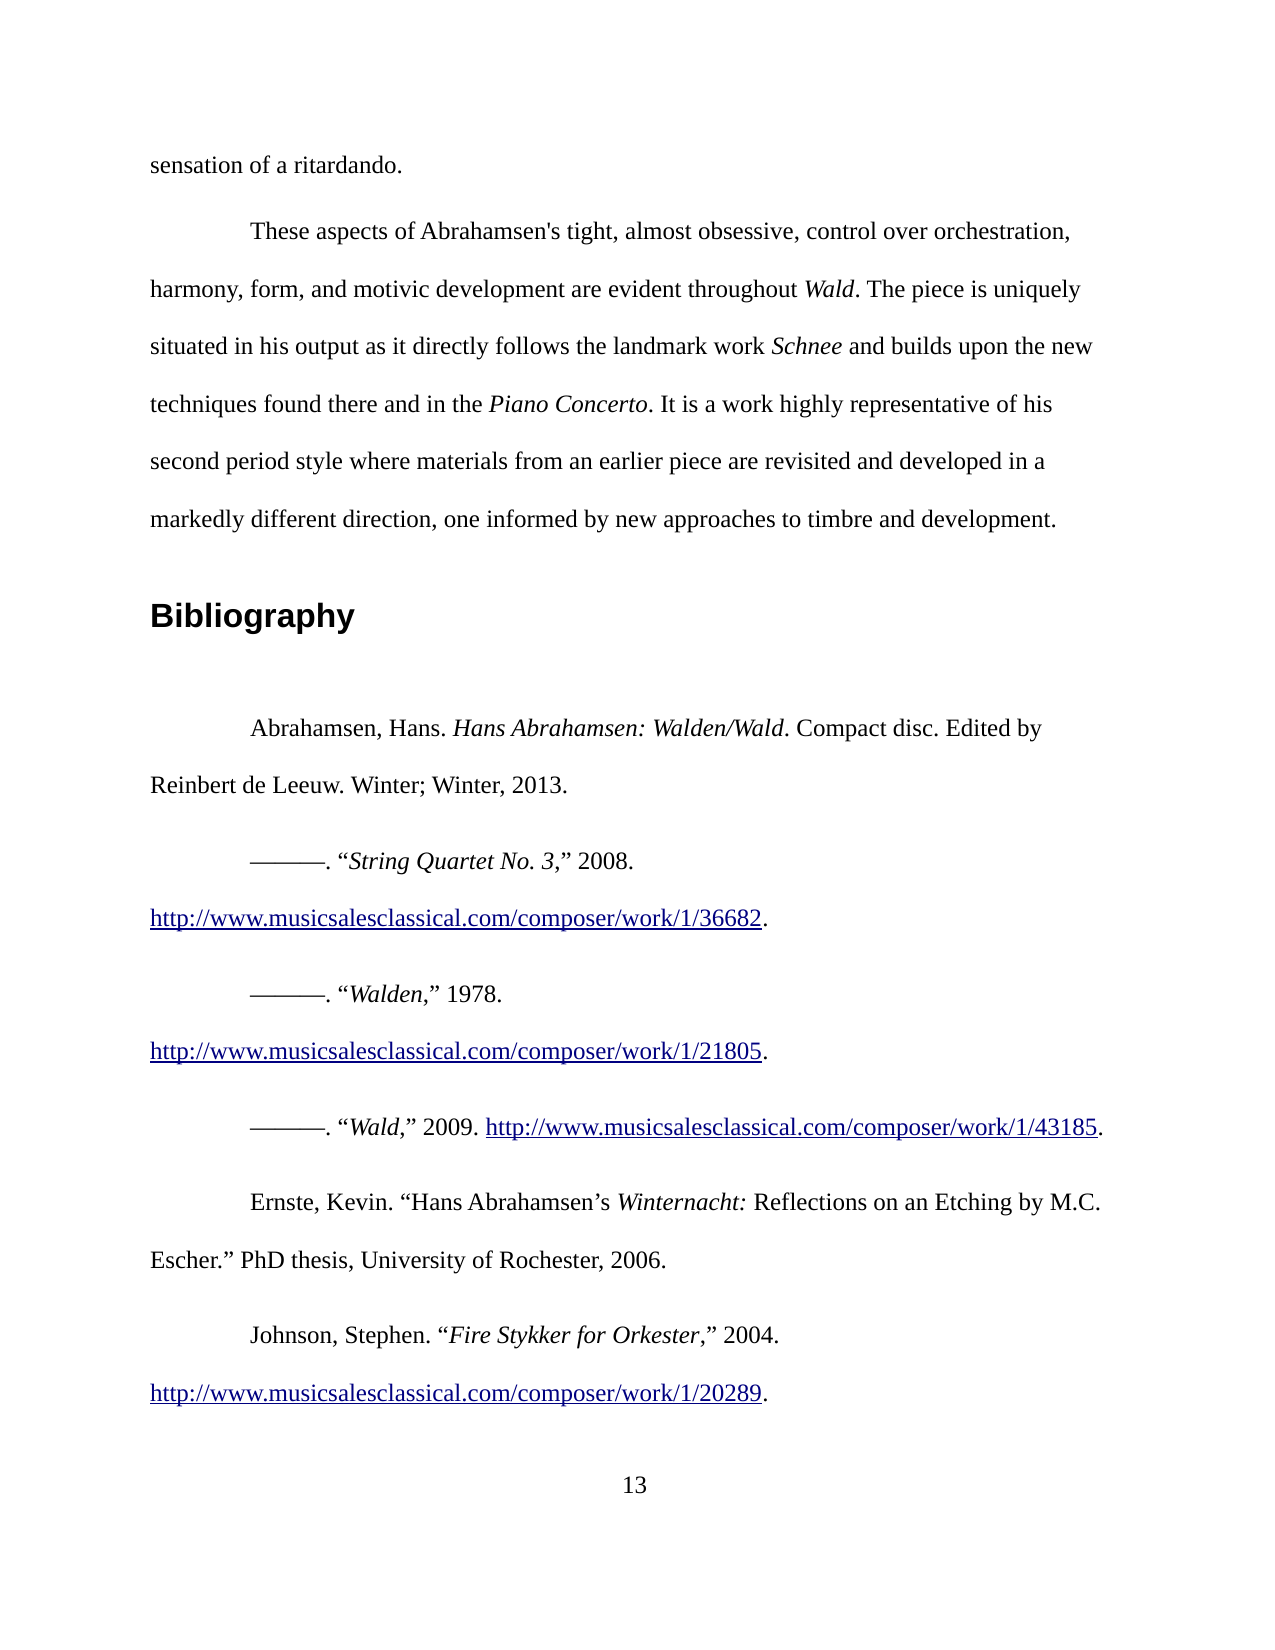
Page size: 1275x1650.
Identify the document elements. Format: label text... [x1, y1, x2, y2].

text ———. “String Quartet No. 3,” 2008. http://www.musicsalesclassical.com/composer/work/1/36682. [150, 846, 1125, 932]
text ———. “Wald,” 2009. http://www.musicsalesclassical.com/composer/work/1/43185. [150, 1112, 1125, 1141]
subtitle Bibliography [150, 595, 1125, 634]
text ———. “Walden,” 1978. http://www.musicsalesclassical.com/composer/work/1/21805. [150, 979, 1125, 1065]
text Ernste, Kevin. “Hans Abrahamsen’s Winternacht: Reflections on an Etching by M.C. Escher.” PhD thesis, University of Rochester, 2006. [150, 1187, 1125, 1273]
text These aspects of Abrahamsen's tight, almost obsessive, control over orchestration, harmony, form, and motivic development are evident throughout Wald. The piece is uniquely situated in his output as it directly follows the landmark work Schnee and builds upon the new techniques found there and in the Piano Concerto. It is a work highly representative of his second period style where materials from an earlier piece are revisited and developed in a markedly different direction, one informed by new approaches to timbre and development. [150, 216, 1125, 533]
text sensation of a ritardando. [150, 150, 1125, 179]
text Johnson, Stephen. “Fire Stykker for Orkester,” 2004. http://www.musicsalesclassical.com/composer/work/1/20289. [150, 1320, 1125, 1406]
text Abrahamsen, Hans. Hans Abrahamsen: Walden/Wald. Compact disc. Edited by Reinbert de Leeuw. Winter; Winter, 2013. [150, 713, 1125, 799]
